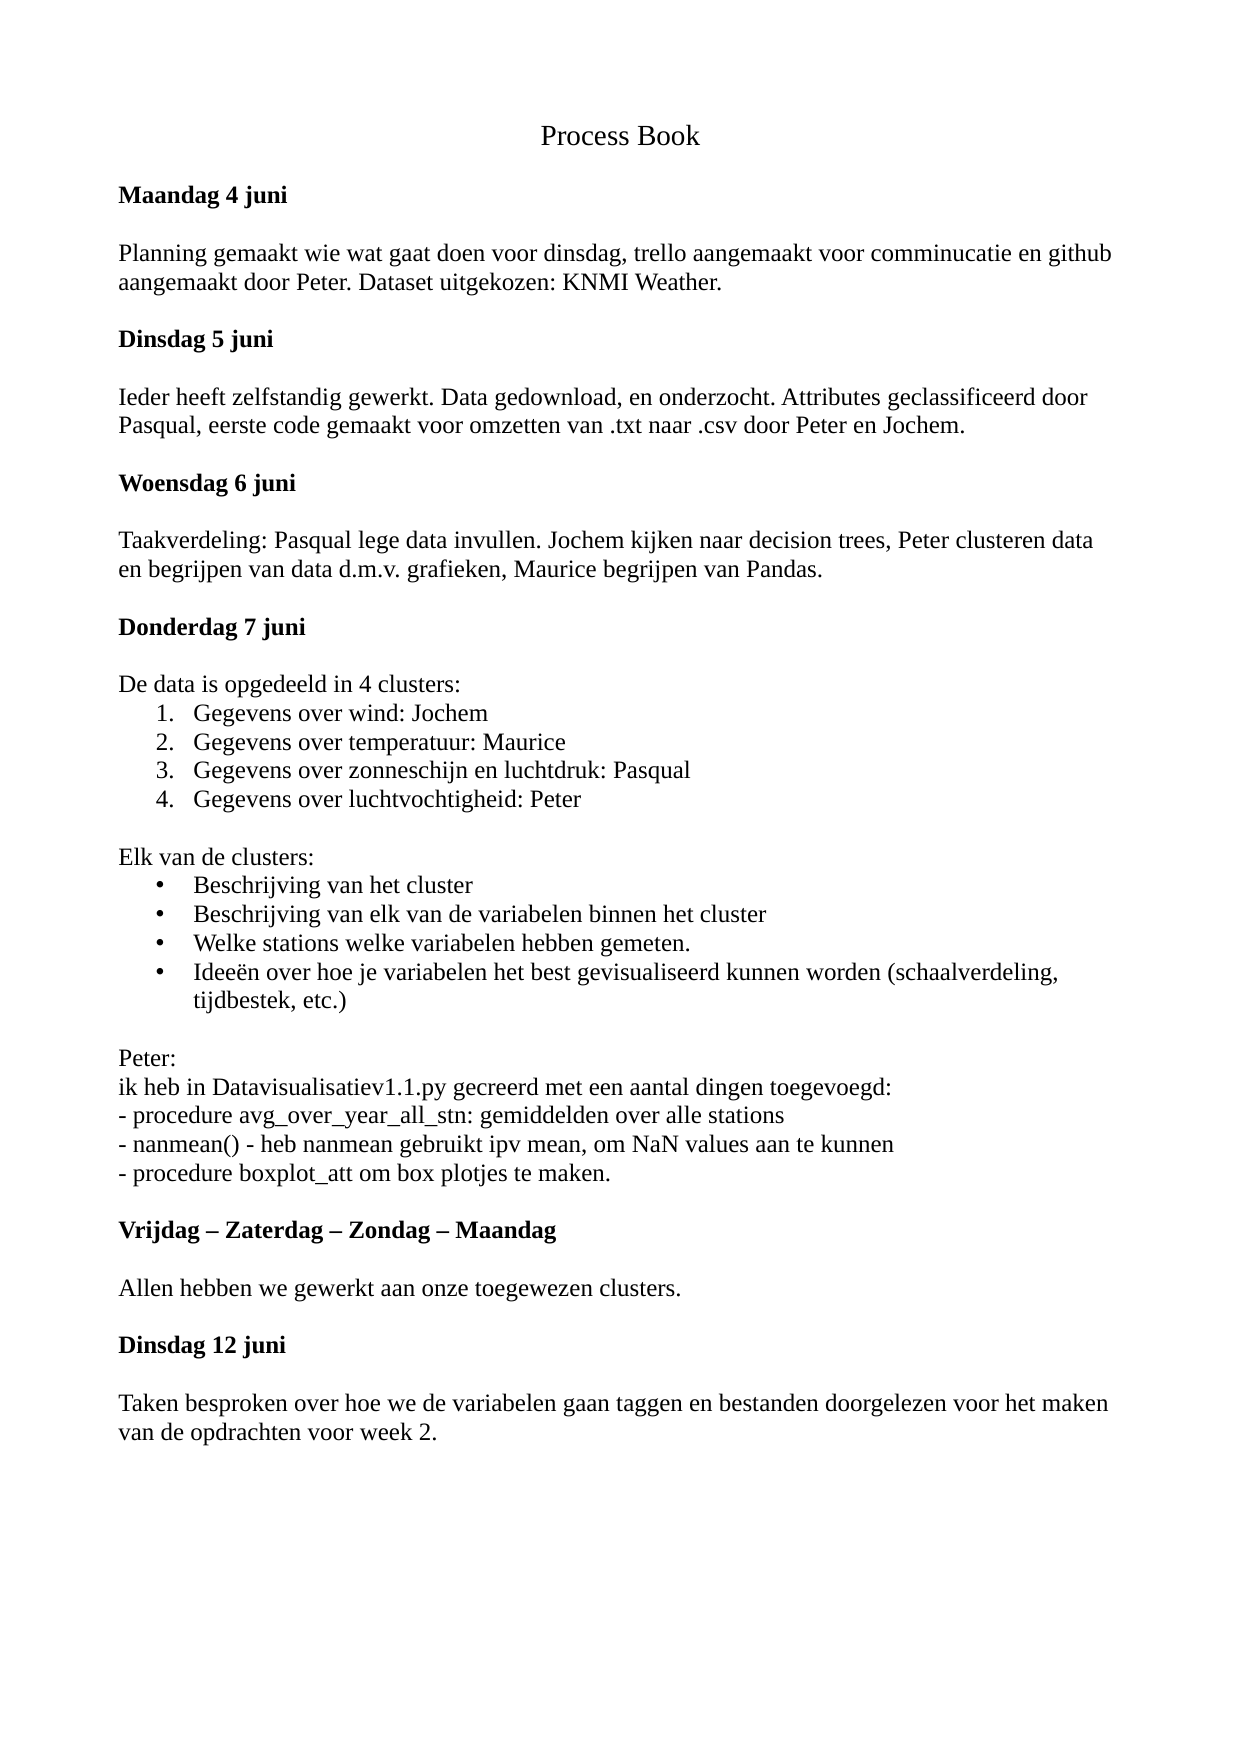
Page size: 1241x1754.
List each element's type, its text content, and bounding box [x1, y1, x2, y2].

text Dinsdag 5 juni [118, 324, 1122, 353]
text Woensdag 6 juni [118, 468, 1122, 497]
text Ieder heeft zelfstandig gewerkt. Data gedownload, en onderzocht. Attributes geclassificeerd door Pasqual, eerste code gemaakt voor omzetten van .txt naar .csv door Peter en Jochem. [118, 382, 1122, 439]
list Ideeën over hoe je variabelen het best gevisualiseerd kunnen worden (schaalverdeling, tijdbestek, etc.) [156, 957, 1122, 1014]
text ik heb in Datavisualisatiev1.1.py gecreerd met een aantal dingen toegevoegd: [118, 1072, 1122, 1100]
list Gegevens over zonneschijn en luchtdruk: Pasqual [156, 755, 1122, 784]
text - procedure avg_over_year_all_stn: gemiddelden over alle stations [118, 1100, 1122, 1129]
list Beschrijving van elk van de variabelen binnen het cluster [156, 899, 1122, 928]
list Beschrijving van het cluster [156, 870, 1122, 899]
text Donderdag 7 juni [118, 612, 1122, 640]
text De data is opgedeeld in 4 clusters: [118, 669, 1122, 698]
text Peter: [118, 1043, 1122, 1072]
list Gegevens over temperatuur: Maurice [156, 727, 1122, 755]
text Allen hebben we gewerkt aan onze toegewezen clusters. [118, 1273, 1122, 1302]
text Dinsdag 12 juni [118, 1330, 1122, 1359]
list Gegevens over luchtvochtigheid: Peter [156, 784, 1122, 813]
list Welke stations welke variabelen hebben gemeten. [156, 928, 1122, 957]
text - procedure boxplot_att om box plotjes te maken. [118, 1158, 1122, 1187]
text Elk van de clusters: [118, 842, 1122, 870]
list Gegevens over wind: Jochem [156, 698, 1122, 727]
text - nanmean() - heb nanmean gebruikt ipv mean, om NaN values aan te kunnen [118, 1129, 1122, 1158]
text Taakverdeling: Pasqual lege data invullen. Jochem kijken naar decision trees, Peter clusteren data en begrijpen van data d.m.v. grafieken, Maurice begrijpen van Pandas. [118, 525, 1122, 583]
text Vrijdag – Zaterdag – Zondag – Maandag [118, 1215, 1122, 1244]
text Maandag 4 juni [118, 180, 1122, 209]
text Process Book [118, 118, 1122, 152]
text Planning gemaakt wie wat gaat doen voor dinsdag, trello aangemaakt voor comminucatie en github aangemaakt door Peter. Dataset uitgekozen: KNMI Weather. [118, 238, 1122, 295]
text Taken besproken over hoe we de variabelen gaan taggen en bestanden doorgelezen voor het maken van de opdrachten voor week 2. [118, 1388, 1122, 1445]
